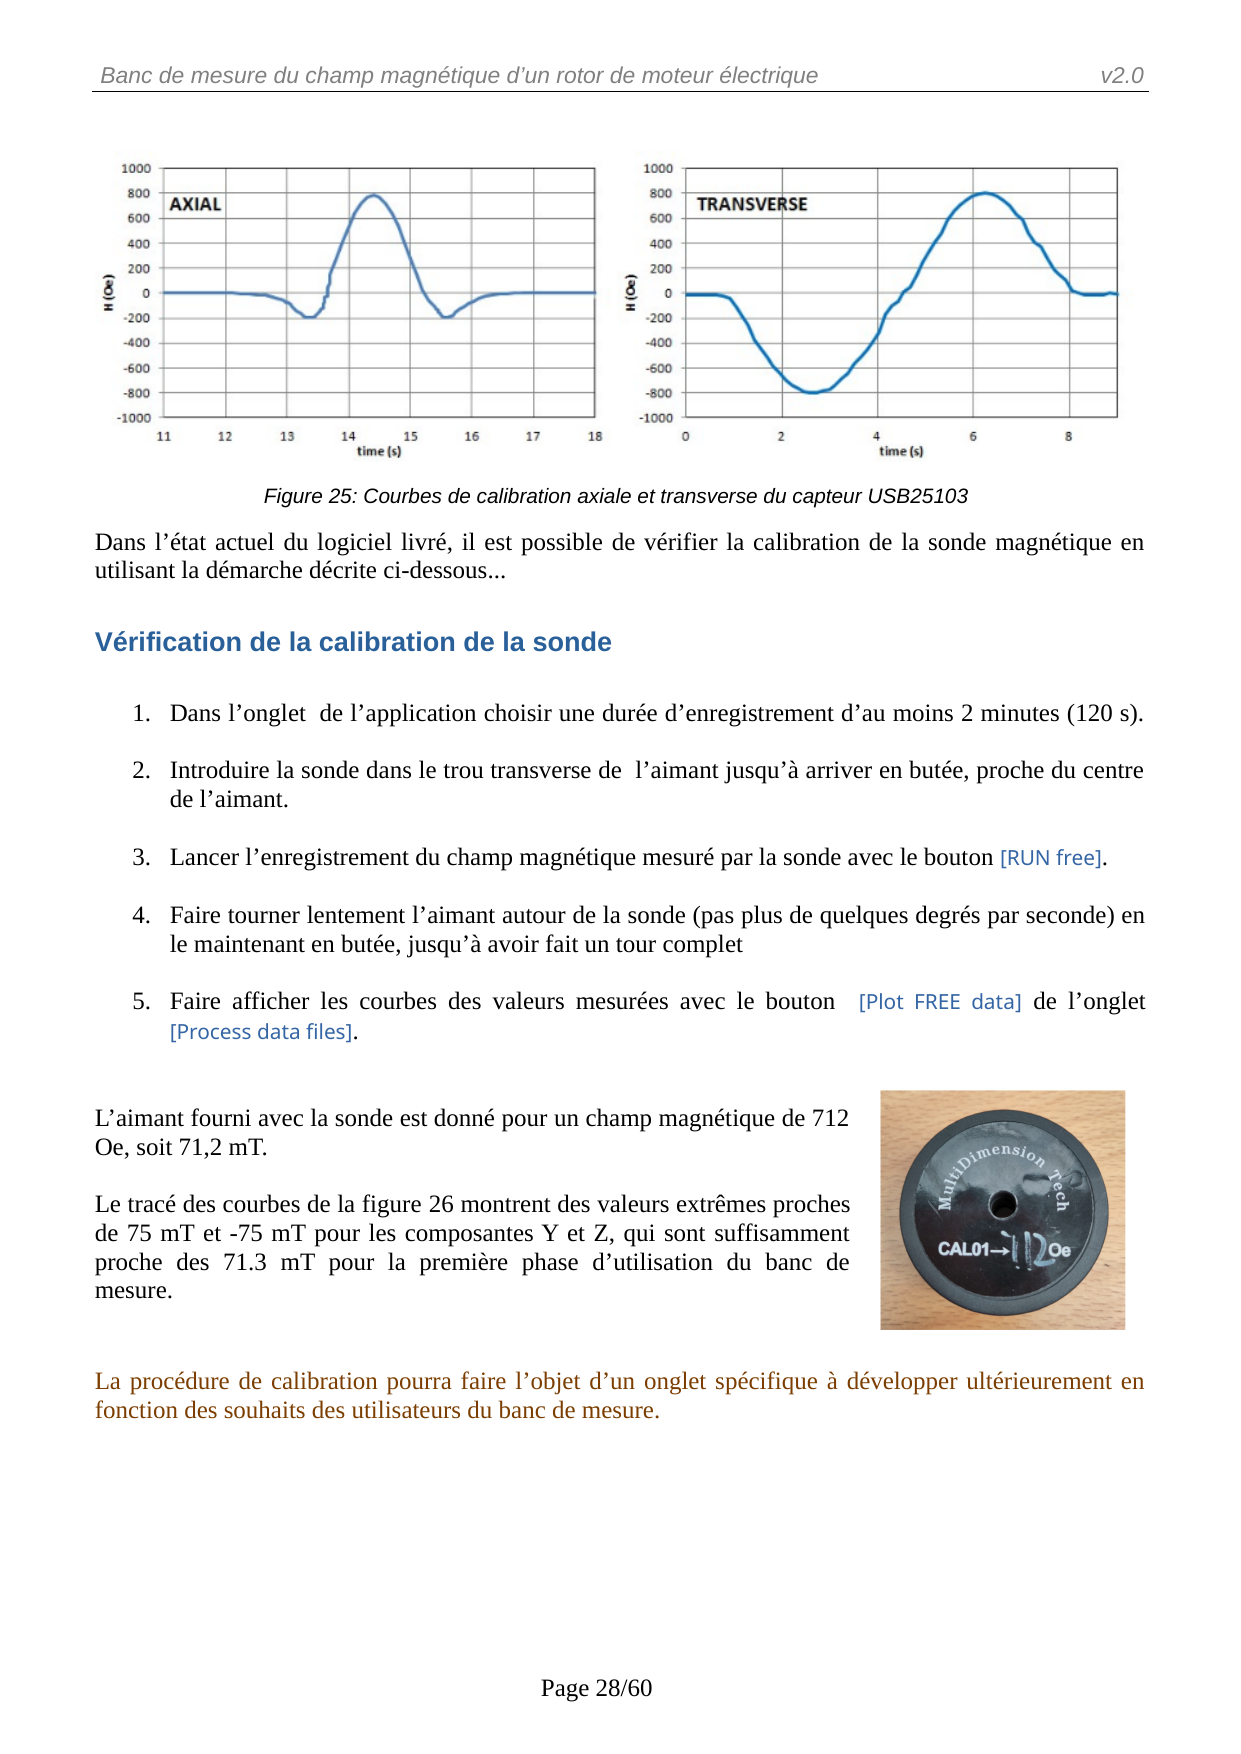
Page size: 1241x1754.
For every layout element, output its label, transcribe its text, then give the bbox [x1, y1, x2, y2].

list Faire afficher les courbes des valeurs mesurées avec le bouton [Plot FREE data] de l’onglet [Process data files]. [132, 986, 1146, 1045]
picture [94, 133, 1140, 472]
list Lancer l’enregistrement du champ magnétique mesuré par la sonde avec le bouton [RUN free]. [132, 842, 1146, 871]
text Figure 25: Courbes de calibration axiale et transverse du capteur USB25103 [94, 472, 1140, 508]
text L’aimant fourni avec la sonde est donné pour un champ magnétique de 712 Oe, soit 71,2 mT. [94, 1103, 851, 1160]
picture [881, 1091, 1125, 1330]
list Introduire la sonde dans le trou transverse de l’aimant jusqu’à arriver en butée, proche du centre de l’aimant. [132, 756, 1146, 813]
subtitle Vérification de la calibration de la sonde [94, 626, 1146, 657]
list Dans l’onglet de l’application choisir une durée d’enregistrement d’au moins 2 minutes (120 s). [132, 698, 1146, 756]
text La procédure de calibration pourra faire l’objet d’un onglet spécifique à développer ultérieurement en fonction des souhaits des utilisateurs du banc de mesure. [94, 1366, 1146, 1424]
text Le tracé des courbes de la figure 26 montrent des valeurs extrêmes proches de 75 mT et -75 mT pour les composantes Y et Z, qui sont suffisamment proche des 71.3 mT pour la première phase d’utilisation du banc de mesure. [94, 1189, 851, 1304]
list Faire tourner lentement l’aimant autour de la sonde (pas plus de quelques degrés par seconde) en le maintenant en butée, jusqu’à avoir fait un tour complet [132, 900, 1146, 986]
text Dans l’état actuel du logiciel livré, il est possible de vérifier la calibration de la sonde magnétique en utilisant la démarche décrite ci-dessous... [94, 527, 1146, 584]
